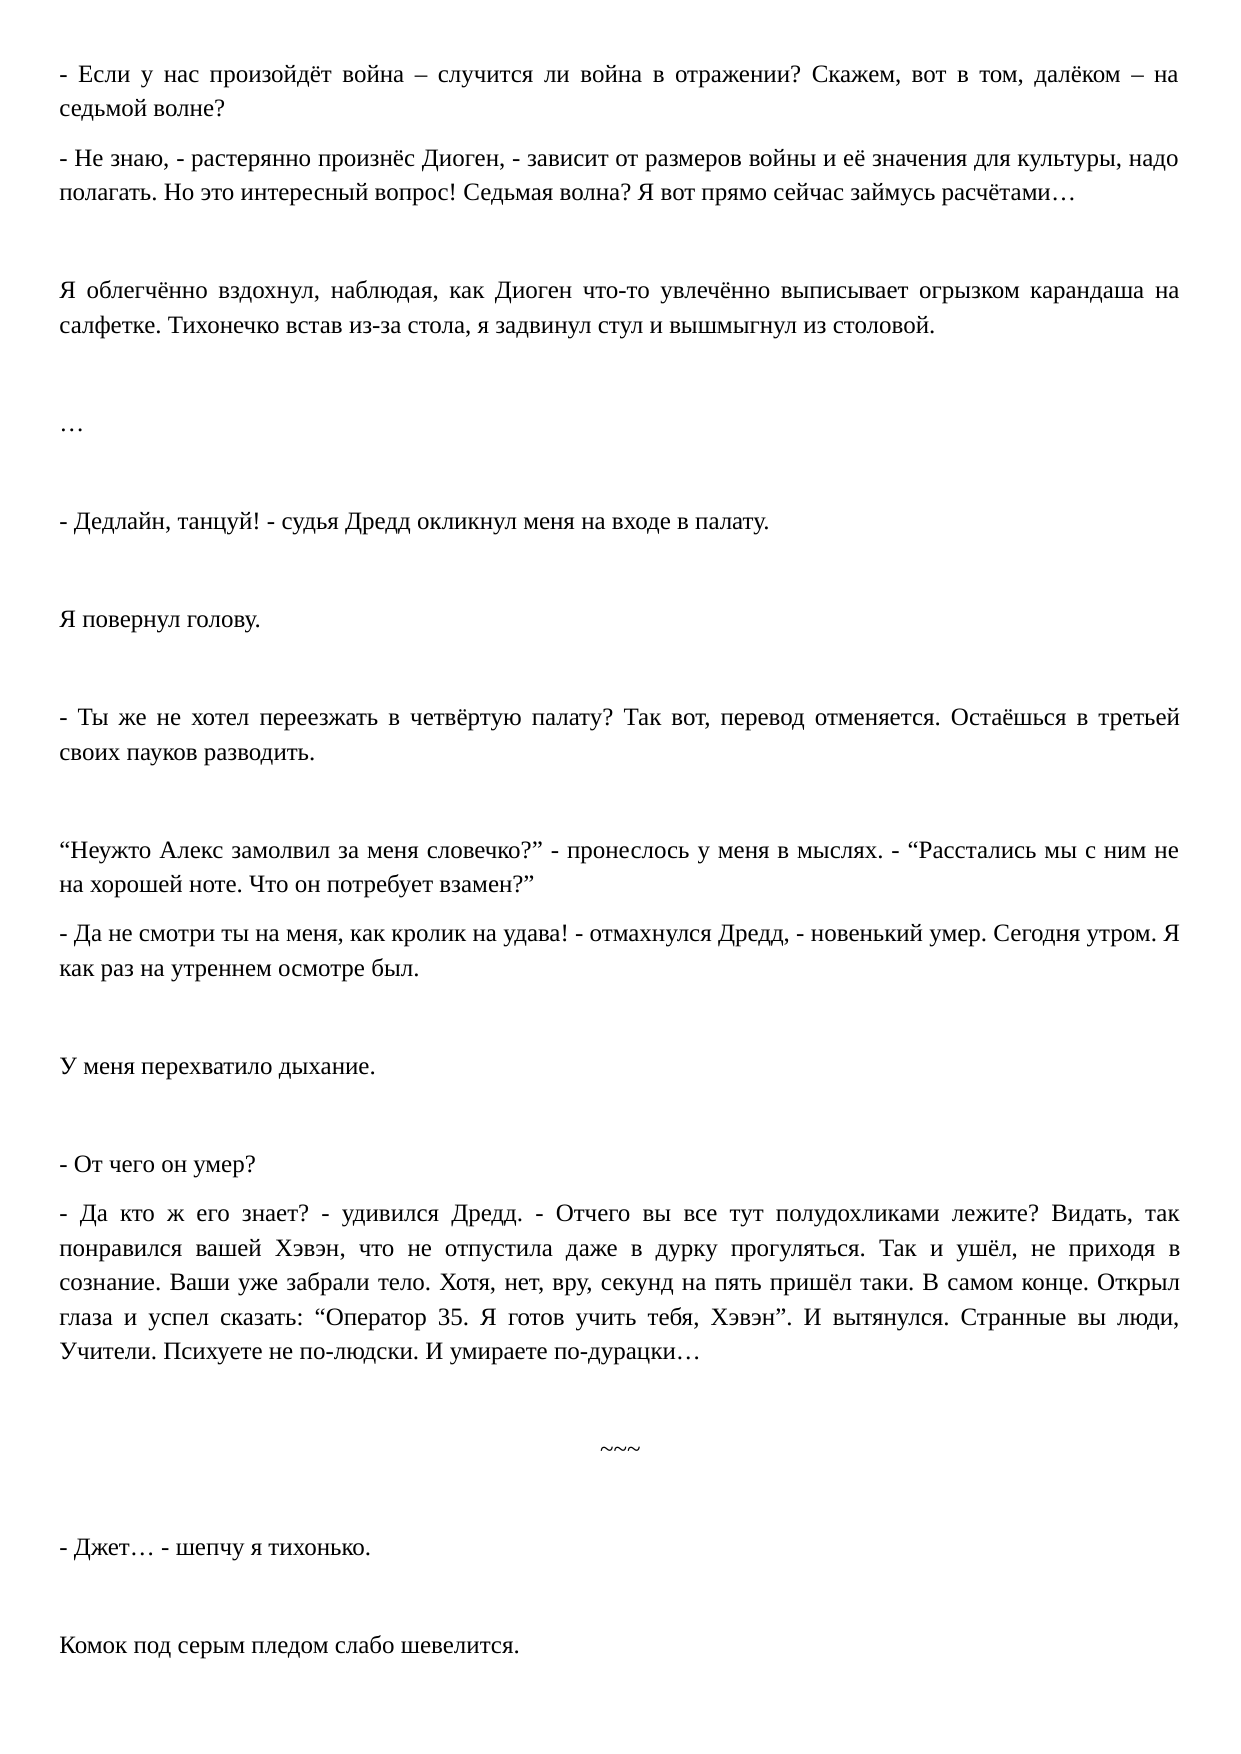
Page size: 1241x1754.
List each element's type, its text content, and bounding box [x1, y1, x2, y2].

text - Ты же не хотел переезжать в четвёртую палату? Так вот, перевод отменяется. Остаёшься в третьей своих пауков разводить. [59, 702, 1181, 765]
text - Да не смотри ты на меня, как кролик на удава! - отмахнулся Дредд, - новенький умер. Сегодня утром. Я как раз на утреннем осмотре был. [59, 918, 1181, 982]
text - Да кто ж его знает? - удивился Дредд. - Отчего вы все тут полудохликами лежите? Видать, так понравился вашей Хэвэн, что не отпустила даже в дурку прогуляться. Так и ушёл, не приходя в сознание. Ваши уже забрали тело. Хотя, нет, вру, секунд на пять пришёл таки. В самом конце. Открыл глаза и успел сказать: “Оператор 35. Я готов учить тебя, Хэвэн”. И вытянулся. Странные вы люди, Учители. Психуете не по-людски. И умираете по-дурацки… [59, 1198, 1181, 1365]
text ~~~ [59, 1434, 1181, 1463]
text - От чего он умер? [59, 1149, 1181, 1178]
text У меня перехватило дыхание. [59, 1051, 1181, 1080]
text - Дедлайн, танцуй! - судья Дредд окликнул меня на входе в палату. [59, 506, 1181, 535]
text - Если у нас произойдёт война – случится ли война в отражении? Скажем, вот в том, далёком – на седьмой волне? [59, 59, 1181, 122]
text Я повернул голову. [59, 604, 1181, 633]
text - Не знаю, - растерянно произнёс Диоген, - зависит от размеров войны и её значения для культуры, надо полагать. Но это интересный вопрос! Седьмая волна? Я вот прямо сейчас займусь расчётами… [59, 143, 1181, 206]
text - Джет… - шепчу я тихонько. [59, 1532, 1181, 1561]
text … [59, 408, 1181, 437]
text Я облегчённо вздохнул, наблюдая, как Диоген что-то увлечённо выписывает огрызком карандаша на салфетке. Тихонечко встав из-за стола, я задвинул стул и вышмыгнул из столовой. [59, 275, 1181, 338]
text “Неужто Алекс замолвил за меня словечко?” - пронеслось у меня в мыслях. - “Расстались мы с ним не на хорошей ноте. Что он потребует взамен?” [59, 835, 1181, 898]
text Комок под серым пледом слабо шевелится. [59, 1630, 1181, 1659]
